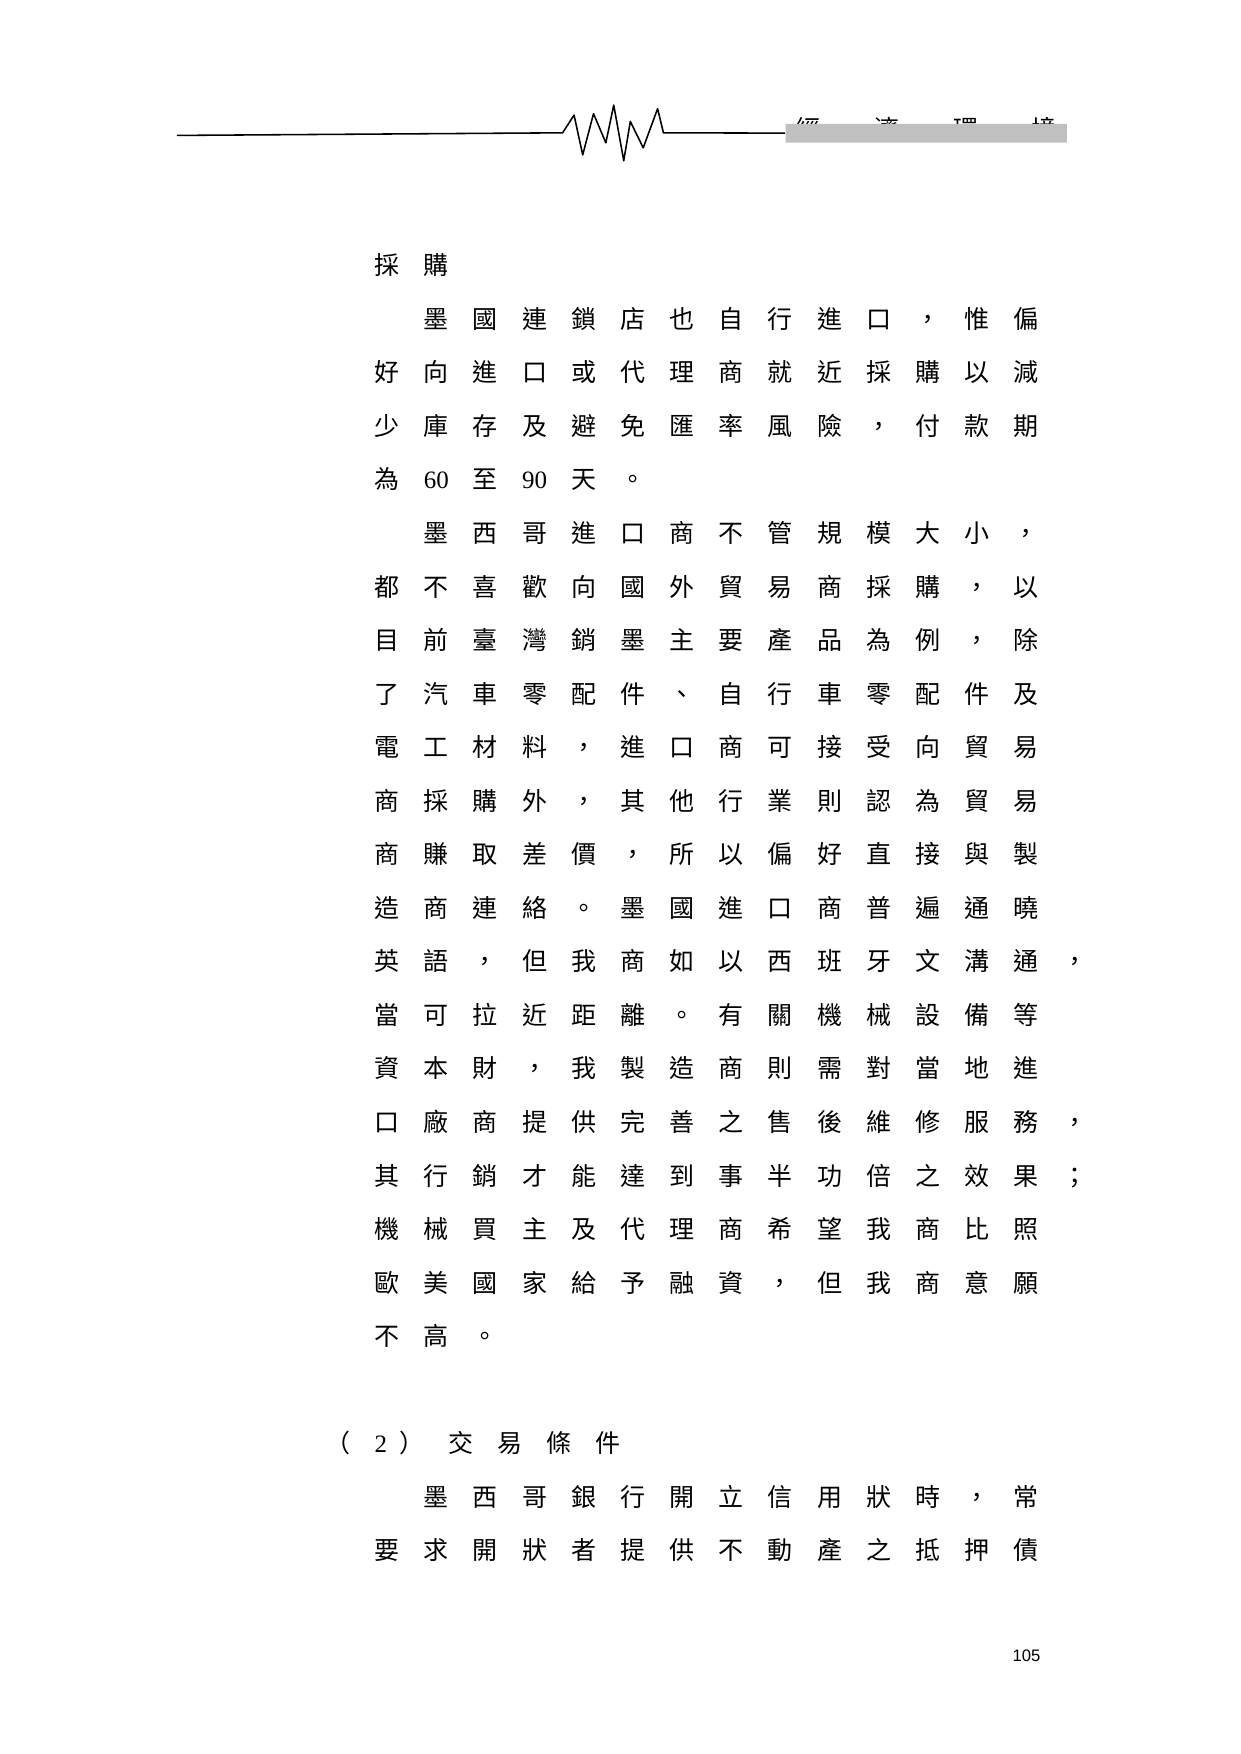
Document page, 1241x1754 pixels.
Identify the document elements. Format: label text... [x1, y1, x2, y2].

text 墨西哥進口商不管規模大小，都不喜歡向國外貿易商採購，以目前臺灣銷墨主要產品為例，除了汽車零配件、自行車零配件及電工材料，進口商可接受向貿易商採購外，其他行業則認為貿易商賺取差價，所以偏好直接與製造商連絡。墨國進口商普遍通曉英語，但我商如以西班牙文溝通，當可拉近距離。有關機械設備等資本財，我製造商則需對當地進口廠商提供完善之售後維修服務，其行銷才能達到事半功倍之效果；機械買主及代理商希望我商比照歐美國家給予融資，但我商意願不高。 [362, 505, 1063, 1362]
text 墨西哥銀行開立信用狀時，常要求開狀者提供不動產之抵押債 [362, 1469, 1063, 1576]
text 墨國連鎖店也自行進口，惟偏好向進口或代理商就近採購以減少庫存及避免匯率風險，付款期為60至90天。 [362, 291, 1063, 505]
text （2）交易條件 [301, 1415, 1063, 1469]
text 採購 [301, 237, 1063, 291]
